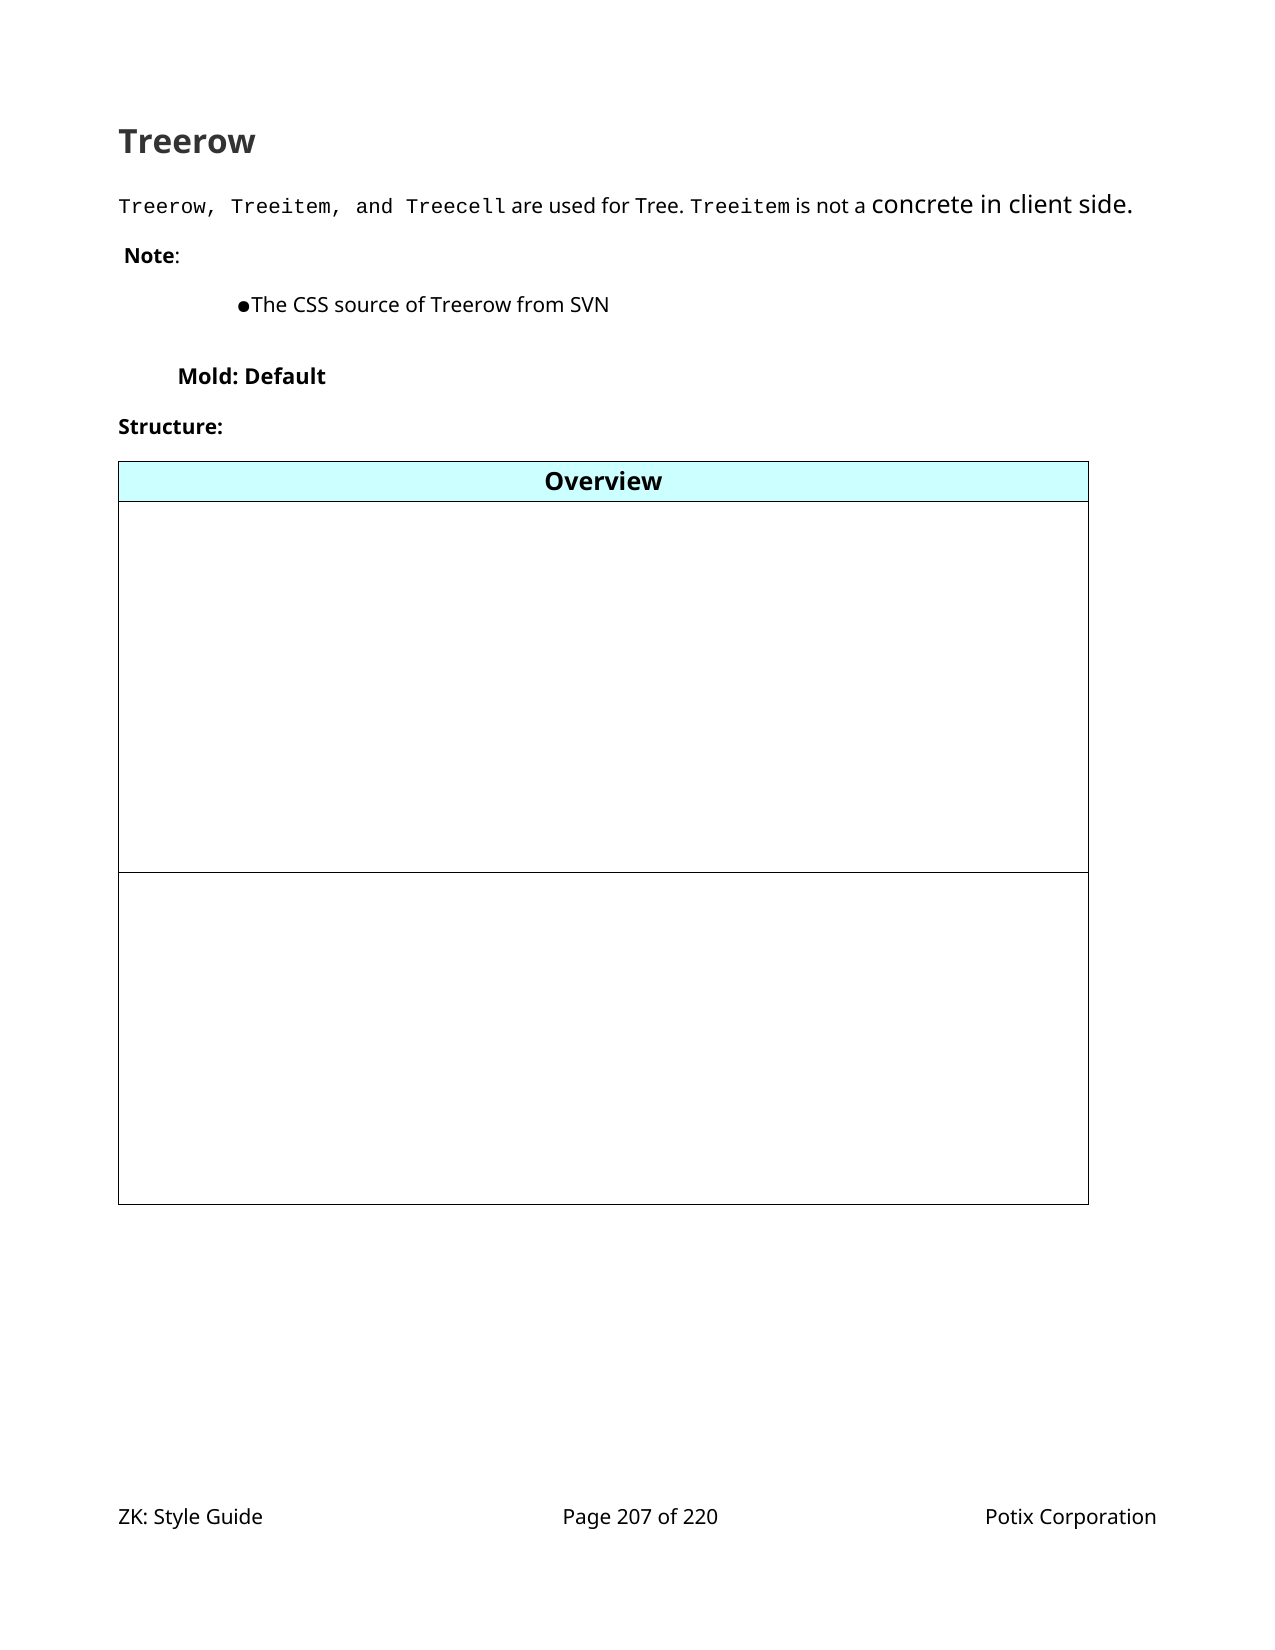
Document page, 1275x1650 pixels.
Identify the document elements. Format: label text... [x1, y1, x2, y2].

table_cell [119, 873, 1088, 1204]
list The CSS source of Treerow from SVN [236, 290, 1157, 319]
table_header Overview [119, 462, 1088, 501]
table_cell [119, 502, 1088, 872]
text Structure: [118, 412, 1157, 440]
subtitle Treerow [118, 118, 1157, 163]
text Treerow, Treeitem, and Treecell are used for Tree. Treeitem is not a concrete in client side. [118, 187, 1157, 221]
subtitle Mold: Default [177, 361, 1157, 391]
text Note: [118, 242, 1157, 270]
